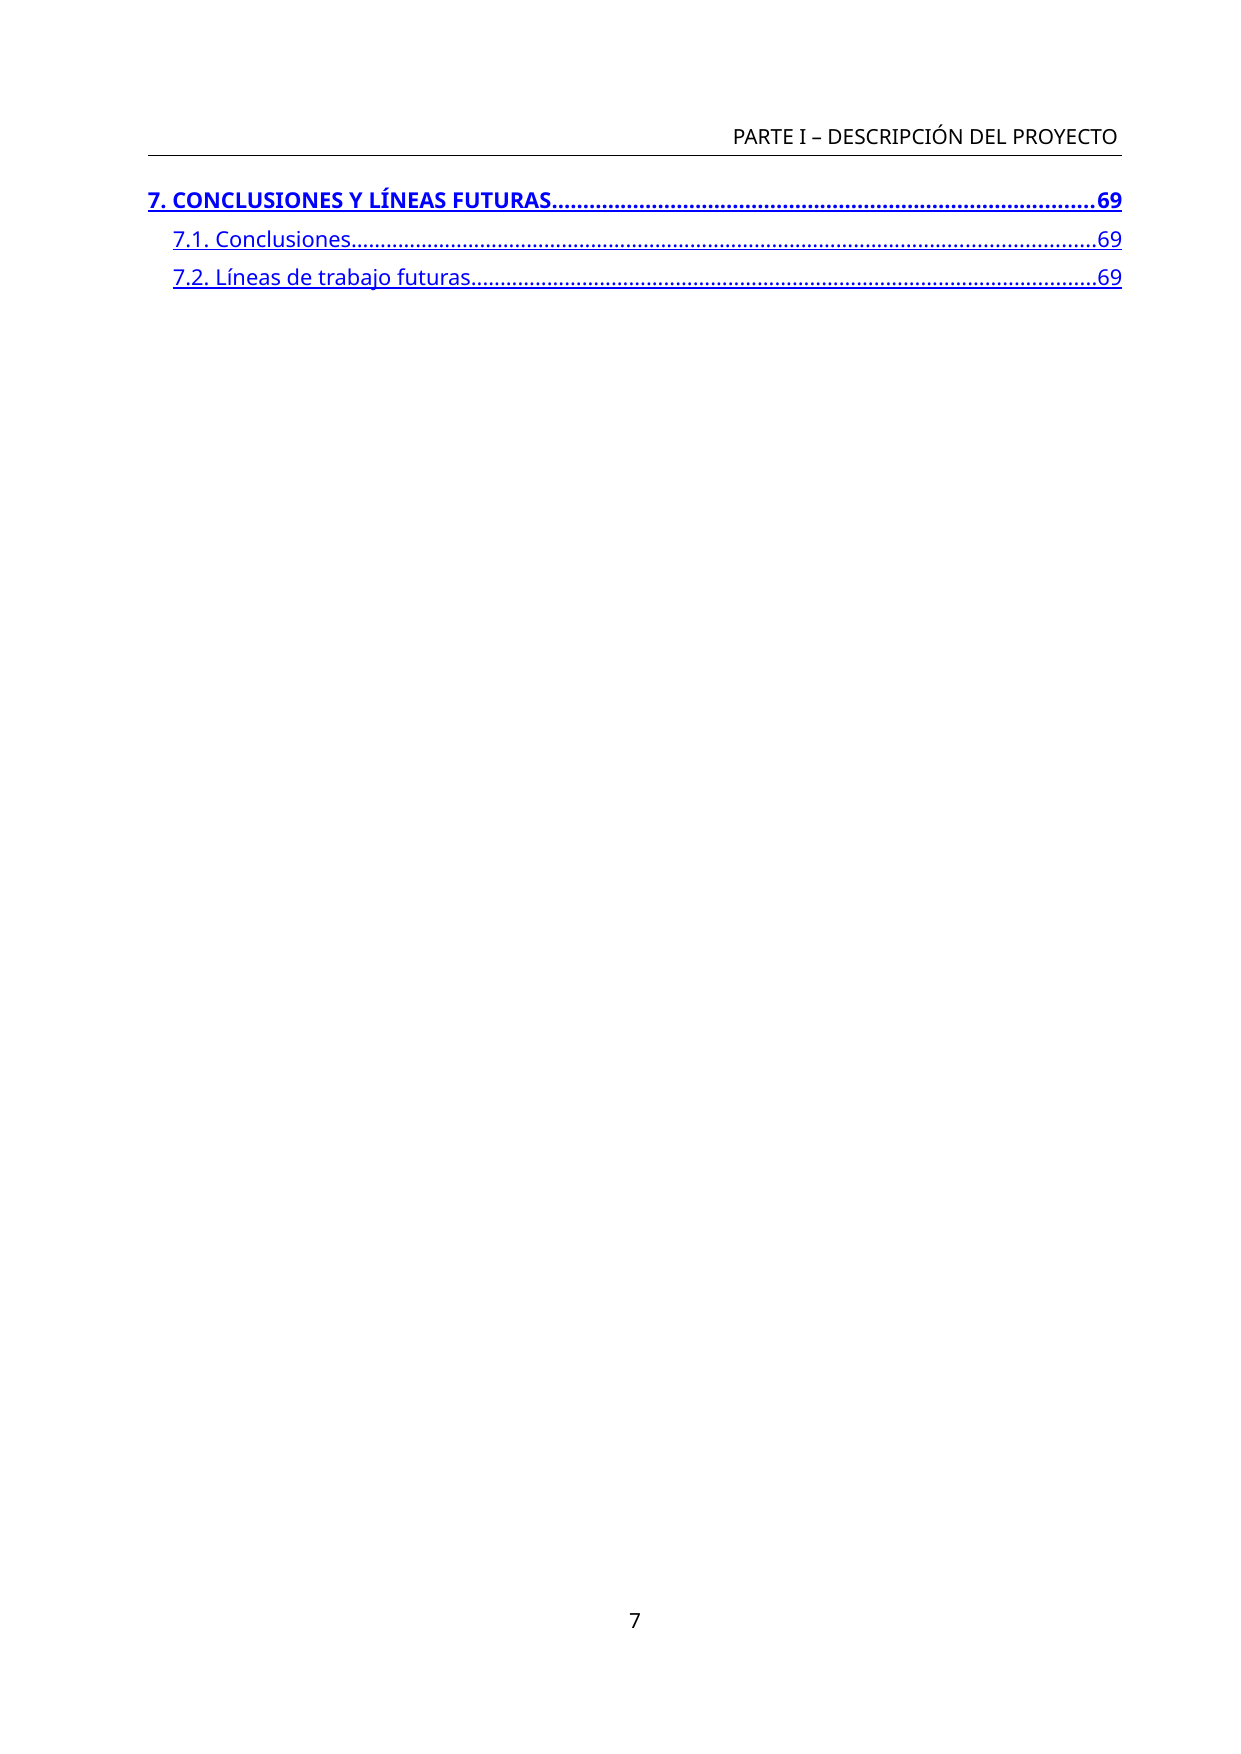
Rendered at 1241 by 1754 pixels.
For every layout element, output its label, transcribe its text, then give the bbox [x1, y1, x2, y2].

text 7.2. Líneas de trabajo futuras 69 [173, 262, 1122, 287]
text 7.1. Conclusiones 69 [173, 223, 1122, 249]
text 7. CONCLUSIONES Y LÍNEAS FUTURAS 69 [148, 185, 1122, 210]
